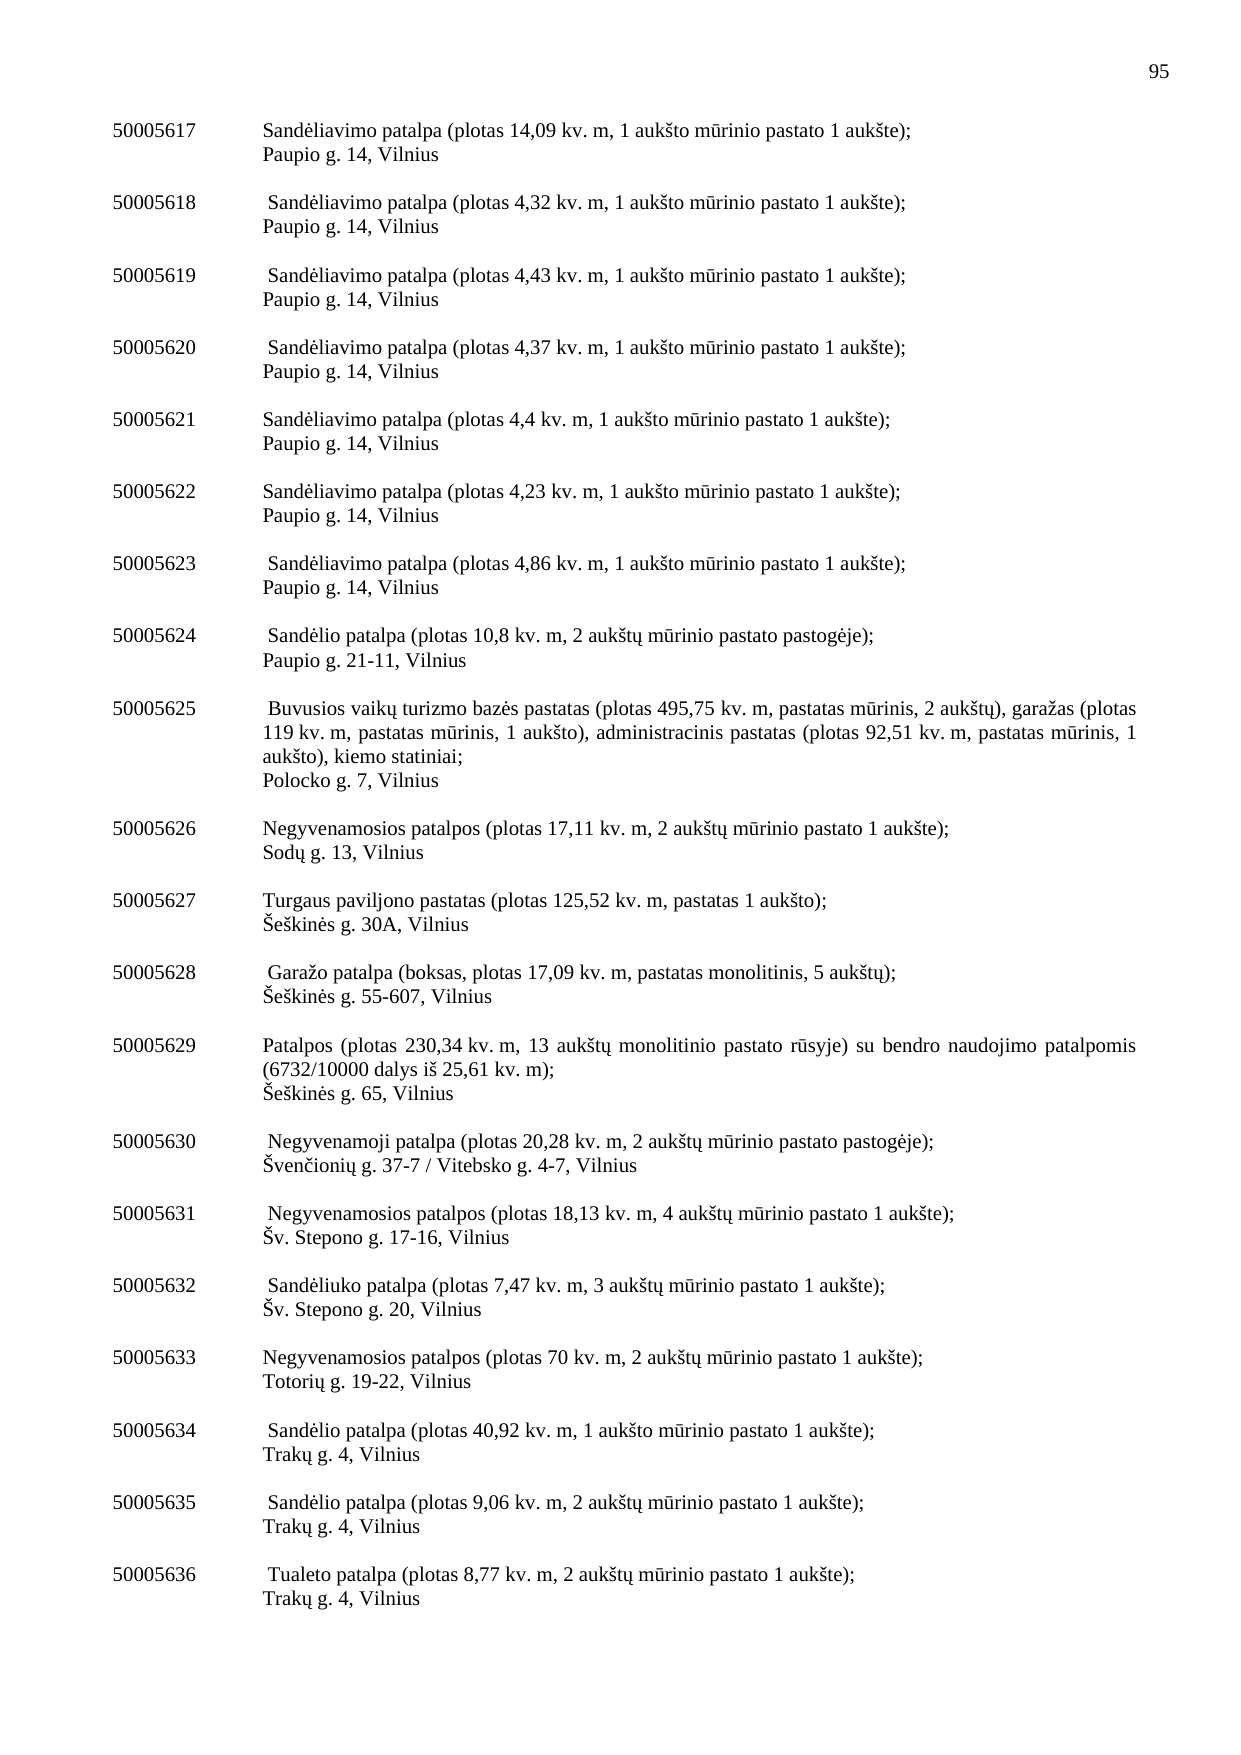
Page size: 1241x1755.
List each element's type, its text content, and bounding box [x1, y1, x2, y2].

table_cell [1163, 551, 1178, 623]
table_cell [1207, 190, 1240, 262]
table_cell 50005630 [101, 1129, 233, 1201]
table_cell [1178, 335, 1192, 407]
table_cell [1198, 1129, 1207, 1201]
table_cell [1148, 118, 1163, 190]
table_cell [1193, 551, 1198, 623]
table_cell Garažo patalpa (boksas, plotas 17,09 kv. m, pastatas monolitinis, 5 aukštų); Šeškinės g. 55-607, Vilnius [233, 960, 1148, 1032]
table_cell Sandėliavimo patalpa (plotas 4,4 kv. m, 1 aukšto mūrinio pastato 1 aukšte); Paupio g. 14, Vilnius [233, 407, 1148, 479]
table_cell 50005623 [101, 551, 233, 623]
table_cell [1163, 1490, 1178, 1562]
table_cell [1207, 335, 1240, 407]
table_cell 50005617 [101, 118, 233, 190]
table_cell [1148, 624, 1163, 696]
table_cell [1193, 263, 1198, 335]
table_cell [1193, 1490, 1198, 1562]
table_cell [1207, 479, 1240, 551]
table_cell 50005631 [101, 1201, 233, 1273]
table_cell [1148, 1418, 1163, 1490]
table_cell [1207, 624, 1240, 696]
table_cell 50005632 [101, 1273, 233, 1345]
table_cell [1148, 479, 1163, 551]
table_cell [1178, 1418, 1192, 1490]
table_cell [1207, 551, 1240, 623]
table_cell [1193, 960, 1198, 1032]
table_cell [1148, 407, 1163, 479]
table_cell Negyvenamosios patalpos (plotas 18,13 kv. m, 4 aukštų mūrinio pastato 1 aukšte); Šv. Stepono g. 17-16, Vilnius [233, 1201, 1148, 1273]
table_cell [1207, 1345, 1240, 1417]
table_cell 50005626 [101, 816, 233, 888]
table_cell [1198, 118, 1207, 190]
table_cell Negyvenamosios patalpos (plotas 17,11 kv. m, 2 aukštų mūrinio pastato 1 aukšte); Sodų g. 13, Vilnius [233, 816, 1148, 888]
table_cell [1163, 816, 1178, 888]
table_cell [1193, 1129, 1198, 1201]
table_cell Buvusios vaikų turizmo bazės pastatas (plotas 495,75 kv. m, pastatas mūrinis, 2 aukštų), garažas (plotas 119 kv. m, pastatas mūrinis, 1 aukšto), administracinis pastatas (plotas 92,51 kv. m, pastatas mūrinis, 1 aukšto), kiemo statiniai; Polocko g. 7, Vilnius [233, 696, 1148, 816]
table_cell [1163, 624, 1178, 696]
table_cell [1163, 1418, 1178, 1490]
table_cell [1148, 1129, 1163, 1201]
table_cell [1178, 1345, 1192, 1417]
table_cell [1198, 696, 1207, 816]
table_cell [1178, 263, 1192, 335]
table_cell Negyvenamoji patalpa (plotas 20,28 kv. m, 2 aukštų mūrinio pastato pastogėje); Švenčionių g. 37-7 / Vitebsko g. 4-7, Vilnius [233, 1129, 1148, 1201]
table_cell [1198, 263, 1207, 335]
table_cell [1207, 888, 1240, 960]
table_cell Sandėlio patalpa (plotas 10,8 kv. m, 2 aukštų mūrinio pastato pastogėje); Paupio g. 21-11, Vilnius [233, 624, 1148, 696]
table_cell [1148, 551, 1163, 623]
table_cell [1163, 335, 1178, 407]
table_cell [1178, 1562, 1192, 1634]
table_cell [1193, 888, 1198, 960]
table_cell [1178, 1490, 1192, 1562]
table_cell [1178, 888, 1192, 960]
table_cell Patalpos (plotas 230,34 kv. m, 13 aukštų monolitinio pastato rūsyje) su bendro naudojimo patalpomis (6732/10000 dalys iš 25,61 kv. m); Šeškinės g. 65, Vilnius [233, 1033, 1148, 1129]
table_cell [1207, 1562, 1240, 1634]
table_cell [1198, 1562, 1207, 1634]
table_cell [1198, 960, 1207, 1032]
table_cell [1207, 1033, 1240, 1129]
table_cell [1163, 1562, 1178, 1634]
table_cell 50005629 [101, 1033, 233, 1129]
table_cell [1207, 960, 1240, 1032]
table_cell 50005621 [101, 407, 233, 479]
table_cell [1178, 118, 1192, 190]
table_cell [1193, 335, 1198, 407]
table_cell [1207, 1201, 1240, 1273]
table_cell Sandėlio patalpa (plotas 9,06 kv. m, 2 aukštų mūrinio pastato 1 aukšte); Trakų g. 4, Vilnius [233, 1490, 1148, 1562]
table_cell 50005636 [101, 1562, 233, 1634]
table_cell [1207, 1129, 1240, 1201]
table_cell [1193, 118, 1198, 190]
table_cell Sandėliavimo patalpa (plotas 4,32 kv. m, 1 aukšto mūrinio pastato 1 aukšte); Paupio g. 14, Vilnius [233, 190, 1148, 262]
table_cell [1163, 1273, 1178, 1345]
table_cell [1178, 1201, 1192, 1273]
table_cell [1163, 479, 1178, 551]
table_cell [1193, 190, 1198, 262]
table_cell [1163, 696, 1178, 816]
table_cell [1198, 1033, 1207, 1129]
table_cell [1198, 624, 1207, 696]
table_cell [1207, 696, 1240, 816]
table_cell [1193, 816, 1198, 888]
table_cell [1198, 816, 1207, 888]
table_cell Sandėliavimo patalpa (plotas 4,23 kv. m, 1 aukšto mūrinio pastato 1 aukšte); Paupio g. 14, Vilnius [233, 479, 1148, 551]
table_cell [1148, 1345, 1163, 1417]
table_cell [1178, 624, 1192, 696]
table_cell 50005619 [101, 263, 233, 335]
table_cell [1163, 1201, 1178, 1273]
table_cell [1198, 479, 1207, 551]
table_cell [1178, 960, 1192, 1032]
table_cell 50005618 [101, 190, 233, 262]
table_cell [1198, 1418, 1207, 1490]
table_cell Sandėliavimo patalpa (plotas 4,37 kv. m, 1 aukšto mūrinio pastato 1 aukšte); Paupio g. 14, Vilnius [233, 335, 1148, 407]
table_cell [1193, 1201, 1198, 1273]
table_cell [1178, 1033, 1192, 1129]
table_cell [1148, 335, 1163, 407]
table_cell [1193, 1562, 1198, 1634]
table_cell [1163, 1345, 1178, 1417]
table_cell [1178, 1273, 1192, 1345]
table_cell [1207, 407, 1240, 479]
table_cell [1207, 1490, 1240, 1562]
table_cell [1163, 888, 1178, 960]
table_cell [1198, 1273, 1207, 1345]
table_cell [1148, 1490, 1163, 1562]
table_cell [1207, 816, 1240, 888]
table_cell [1178, 1129, 1192, 1201]
table_cell [1148, 960, 1163, 1032]
table_cell Sandėlio patalpa (plotas 40,92 kv. m, 1 aukšto mūrinio pastato 1 aukšte); Trakų g. 4, Vilnius [233, 1418, 1148, 1490]
table_cell [1193, 1033, 1198, 1129]
table_cell [1207, 1273, 1240, 1345]
table_cell [1163, 1129, 1178, 1201]
table_cell [1198, 335, 1207, 407]
table_cell [1163, 960, 1178, 1032]
table_cell 50005634 [101, 1418, 233, 1490]
table_cell [1178, 190, 1192, 262]
table_cell 50005624 [101, 624, 233, 696]
table_cell [1148, 816, 1163, 888]
table_cell [1148, 1201, 1163, 1273]
table_cell [1207, 263, 1240, 335]
table_cell [1178, 551, 1192, 623]
table_cell [1207, 118, 1240, 190]
table_cell [1193, 624, 1198, 696]
table_cell [1178, 479, 1192, 551]
table_cell [1193, 1418, 1198, 1490]
table_cell Sandėliavimo patalpa (plotas 4,86 kv. m, 1 aukšto mūrinio pastato 1 aukšte); Paupio g. 14, Vilnius [233, 551, 1148, 623]
table_cell Tualeto patalpa (plotas 8,77 kv. m, 2 aukštų mūrinio pastato 1 aukšte); Trakų g. 4, Vilnius [233, 1562, 1148, 1634]
table_cell [1198, 407, 1207, 479]
table_cell [1163, 1033, 1178, 1129]
table_cell 50005635 [101, 1490, 233, 1562]
table_cell [1163, 407, 1178, 479]
table_cell 50005633 [101, 1345, 233, 1417]
table_cell 50005622 [101, 479, 233, 551]
table_cell [1148, 1273, 1163, 1345]
table_cell [1148, 696, 1163, 816]
table_cell [1193, 479, 1198, 551]
table_cell [1148, 1562, 1163, 1634]
table_cell [1198, 1490, 1207, 1562]
table_cell [1163, 190, 1178, 262]
table_cell [1193, 407, 1198, 479]
table_cell [1198, 190, 1207, 262]
table_cell [1193, 1345, 1198, 1417]
table_cell Negyvenamosios patalpos (plotas 70 kv. m, 2 aukštų mūrinio pastato 1 aukšte); Totorių g. 19-22, Vilnius [233, 1345, 1148, 1417]
table_cell Sandėliavimo patalpa (plotas 14,09 kv. m, 1 aukšto mūrinio pastato 1 aukšte); Paupio g. 14, Vilnius [233, 118, 1148, 190]
table_cell Sandėliuko patalpa (plotas 7,47 kv. m, 3 aukštų mūrinio pastato 1 aukšte); Šv. Stepono g. 20, Vilnius [233, 1273, 1148, 1345]
table_cell [1148, 190, 1163, 262]
table_cell [1198, 551, 1207, 623]
table_cell [1148, 888, 1163, 960]
table_cell [1193, 1273, 1198, 1345]
table_cell 50005620 [101, 335, 233, 407]
table_cell [1178, 696, 1192, 816]
table_cell [1193, 696, 1198, 816]
table_cell [1148, 1033, 1163, 1129]
table_cell [1198, 888, 1207, 960]
table_cell [1163, 118, 1178, 190]
table_cell [1148, 263, 1163, 335]
table_cell 50005628 [101, 960, 233, 1032]
table_cell [1198, 1345, 1207, 1417]
table_cell [1198, 1201, 1207, 1273]
table_cell [1207, 1418, 1240, 1490]
table_cell Sandėliavimo patalpa (plotas 4,43 kv. m, 1 aukšto mūrinio pastato 1 aukšte); Paupio g. 14, Vilnius [233, 263, 1148, 335]
table_cell [1163, 263, 1178, 335]
table_cell 50005625 [101, 696, 233, 816]
table_cell Turgaus paviljono pastatas (plotas 125,52 kv. m, pastatas 1 aukšto); Šeškinės g. 30A, Vilnius [233, 888, 1148, 960]
table_cell 50005627 [101, 888, 233, 960]
table_cell [1178, 816, 1192, 888]
table_cell [1178, 407, 1192, 479]
